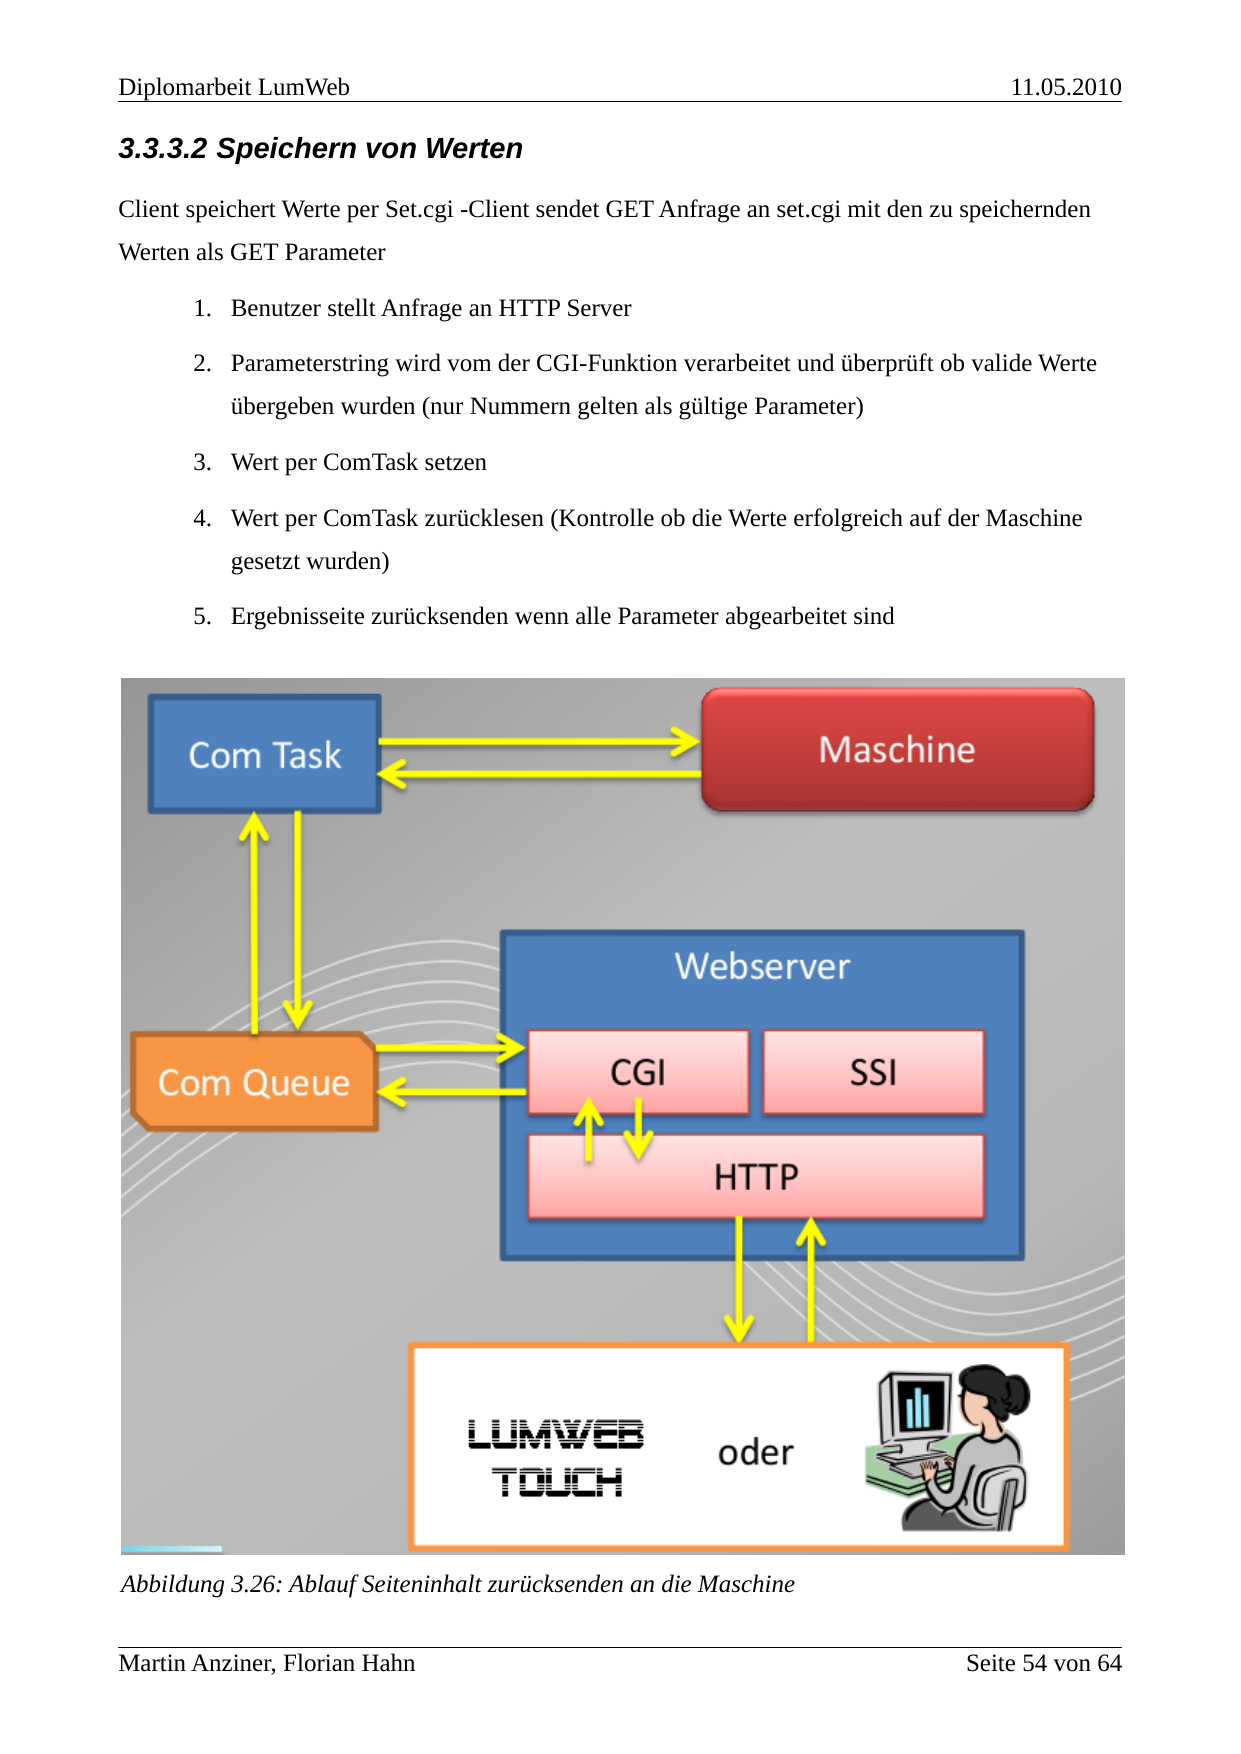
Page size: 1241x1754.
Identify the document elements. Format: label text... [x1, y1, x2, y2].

list Wert per ComTask setzen [193, 447, 1122, 476]
text Client speichert Werte per Set.cgi -Client sendet GET Anfrage an set.cgi mit den zu speichernden Werten als GET Parameter [118, 194, 1122, 266]
list Wert per ComTask zurücklesen (Kontrolle ob die Werte erfolgreich auf der Maschine gesetzt wurden) [193, 503, 1122, 574]
list Parameterstring wird vom der CGI-Funktion verarbeitet und überprüft ob valide Werte übergeben wurden (nur Nummern gelten als gültige Parameter) [193, 348, 1122, 420]
list Ergebnisseite zurücksenden wenn alle Parameter abgearbeitet sind [193, 601, 1122, 630]
subtitle Speichern von Werten [118, 131, 1122, 165]
picture [121, 678, 1125, 1555]
text Abbildung 3.26: Ablauf Seiteninhalt zurücksenden an die Maschine [121, 1555, 1124, 1597]
list Benutzer stellt Anfrage an HTTP Server [193, 293, 1122, 321]
